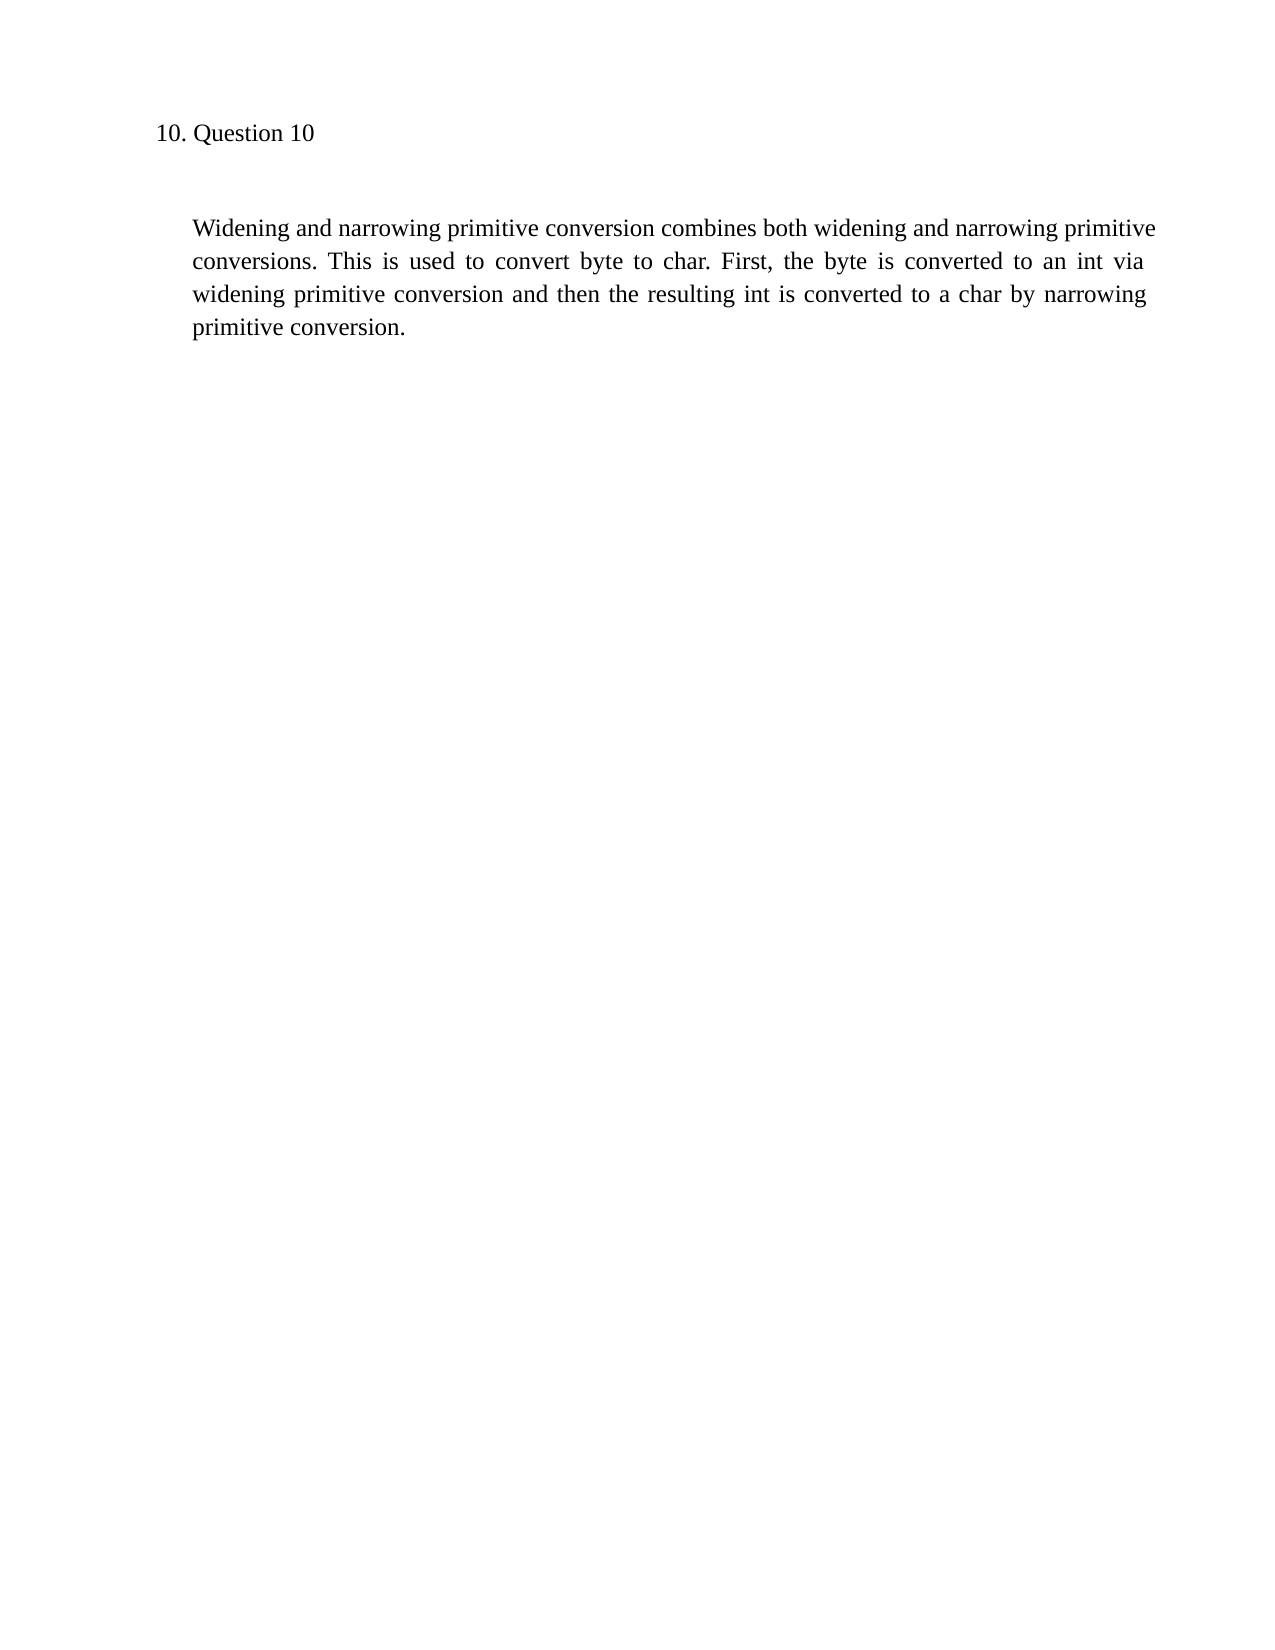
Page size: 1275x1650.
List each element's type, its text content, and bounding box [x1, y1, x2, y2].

list Question 10 [156, 118, 1157, 147]
text Widening and narrowing primitive conversion combines both widening and narrowing primitive conversions. This is used to convert byte to char. First, the byte is converted to an int via widening primitive conversion and then the resulting int is converted to a char by narrowing primitive conversion. [118, 213, 1157, 341]
